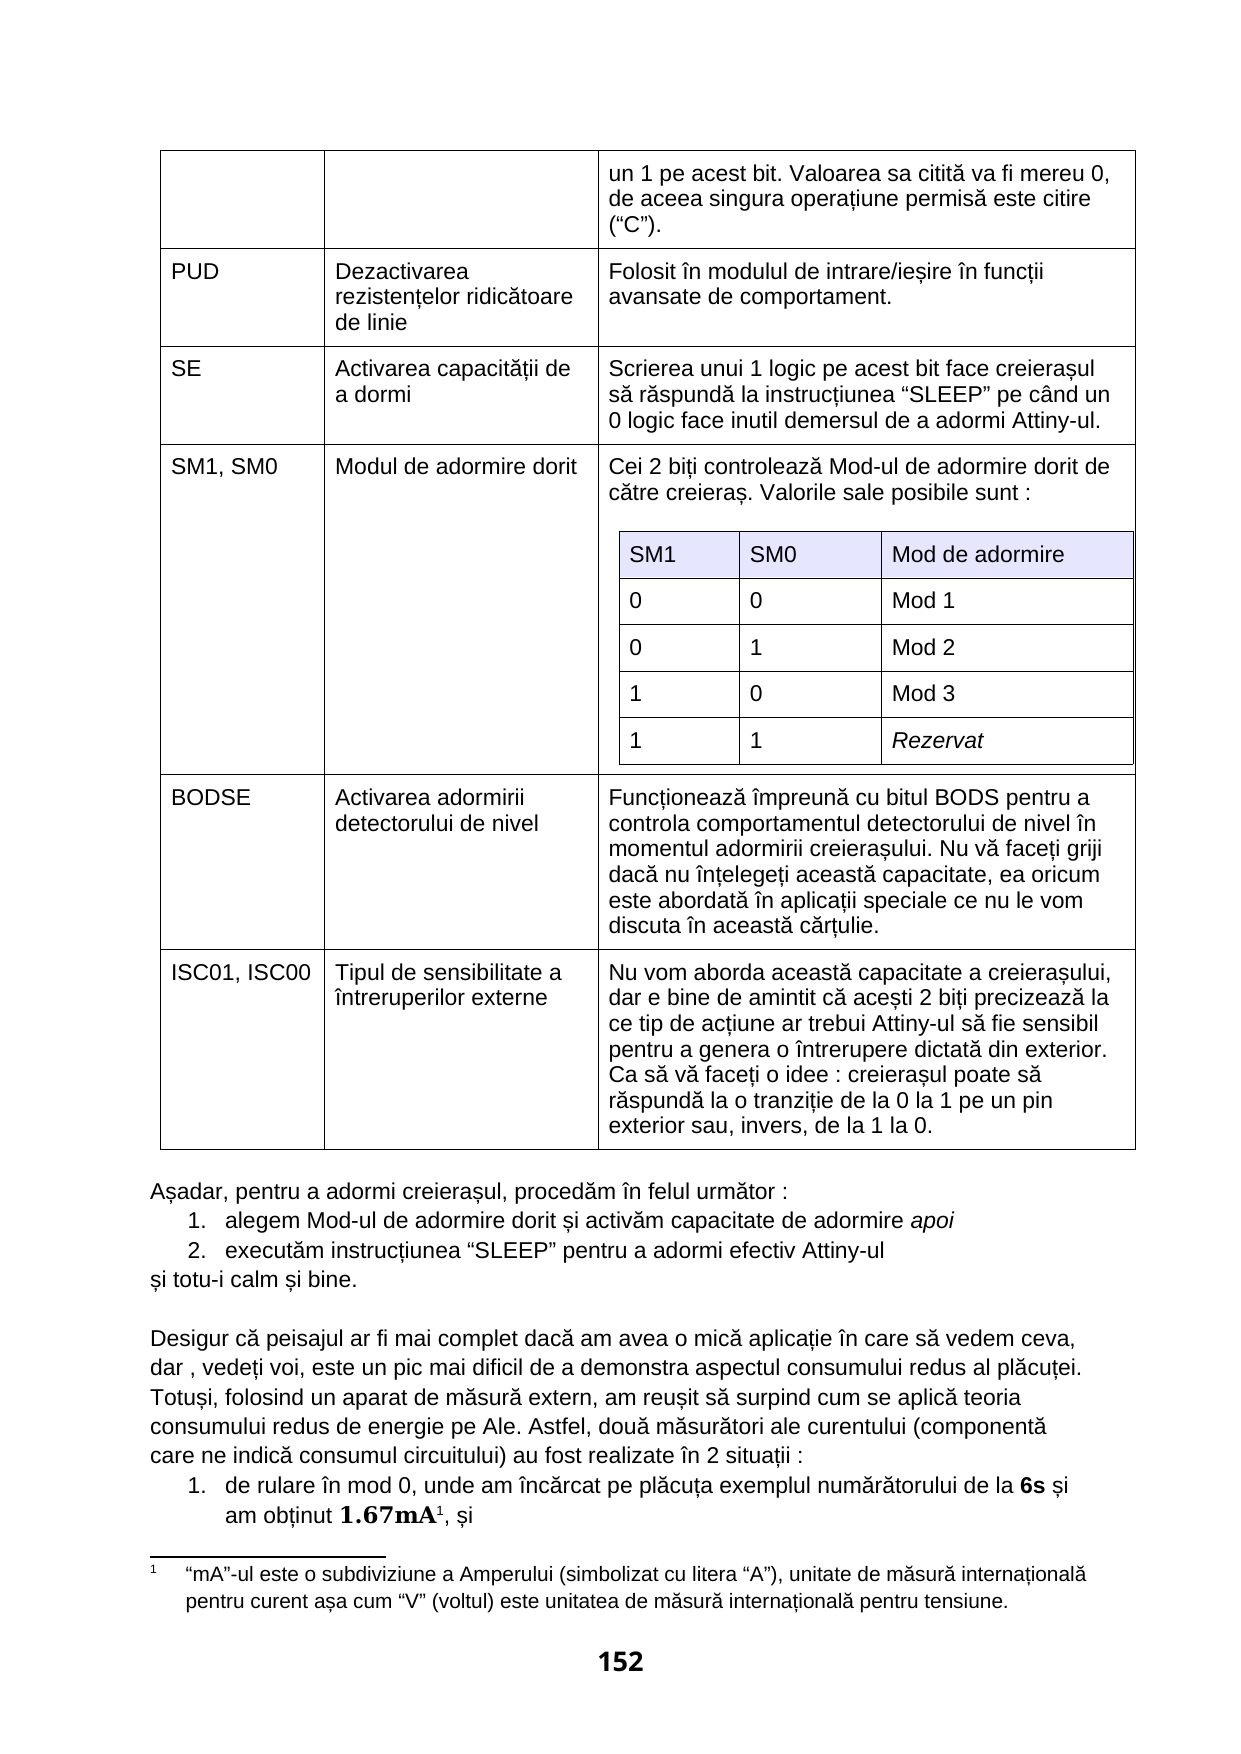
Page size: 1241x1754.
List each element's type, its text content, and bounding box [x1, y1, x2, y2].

text și totu-i calm și bine. [150, 1267, 1091, 1292]
table_cell 0 [740, 672, 881, 717]
table_cell SE [161, 347, 324, 443]
table_cell BODSE [161, 775, 324, 949]
table_cell 1 [740, 625, 881, 671]
list de rulare în mod 0, unde am încărcat pe plăcuța exemplul numărătorului de la 6s și am obținut 1.67mA, și [187, 1472, 1091, 1529]
list alegem Mod-ul de adormire dorit și activăm capacitate de adormire apoi [187, 1208, 1091, 1234]
table_header SM1 [620, 532, 739, 577]
table_cell ISC01, ISC00 [161, 950, 324, 1149]
table_cell 0 [620, 625, 739, 671]
table_cell Folosit în modulul de intrare/ieșire în funcții avansate de comportament. [599, 249, 1135, 346]
table_cell [325, 151, 598, 248]
table_header Mod de adormire [882, 532, 1133, 577]
table_cell Mod 2 [882, 625, 1133, 671]
table_cell Mod 1 [882, 579, 1133, 624]
list “mA”-ul este o subdiviziune a Amperului (simbolizat cu litera “A”), unitate de măsură internațională pentru curent așa cum “V” (voltul) este unitatea de măsură internațională pentru tensiune. sau [150, 1563, 1091, 1613]
text Așadar, pentru a adormi creierașul, procedăm în felul următor : [150, 1179, 1091, 1204]
table_cell SM1, SM0 [161, 445, 324, 774]
table_cell [161, 151, 324, 248]
table_cell 0 [740, 579, 881, 624]
table_header SM0 [740, 532, 881, 577]
table_cell Cei 2 biți controlează Mod-ul de adormire dorit de către creieraș. Valorile sale posibile sunt : [599, 445, 1135, 774]
table_cell Dezactivarea rezistențelor ridicătoare de linie [325, 249, 598, 346]
table_cell Tipul de sensibilitate a întreruperilor externe [325, 950, 598, 1149]
table_cell Mod 3 [882, 672, 1133, 717]
text Desigur că peisajul ar fi mai complet dacă am avea o mică aplicație în care să vedem ceva, dar , vedeți voi, este un pic mai dificil de a demonstra aspectul consumului redus al plăcuței. Totuși, folosind un aparat de măsură extern, am reușit să surpind cum se aplică teoria consumului redus de energie pe Ale. Astfel, două măsurători ale curentului (componentă care ne indică consumul circuitului) au fost realizate în 2 situații : [150, 1326, 1091, 1469]
list executăm instrucțiunea “SLEEP” pentru a adormi efectiv Attiny-ul [187, 1237, 1091, 1263]
table_cell un 1 pe acest bit. Valoarea sa citită va fi mereu 0, de aceea singura operațiune permisă este citire (“C”). [599, 151, 1135, 248]
table_cell 0 [620, 579, 739, 624]
table_cell Activarea capacității de a dormi [325, 347, 598, 443]
table_cell Scrierea unui 1 logic pe acest bit face creierașul să răspundă la instrucțiunea “SLEEP” pe când un 0 logic face inutil demersul de a adormi Attiny-ul. [599, 347, 1135, 443]
table_cell PUD [161, 249, 324, 346]
table_cell Rezervat [882, 718, 1133, 764]
table_cell 1 [620, 718, 739, 764]
table_cell Nu vom aborda această capacitate a creierașului, dar e bine de amintit că acești 2 biți precizează la ce tip de acțiune ar trebui Attiny-ul să fie sensibil pentru a genera o întrerupere dictată din exterior. Ca să vă faceți o idee : creierașul poate să răspundă la o tranziție de la 0 la 1 pe un pin exterior sau, invers, de la 1 la 0. [599, 950, 1135, 1149]
table_cell Activarea adormirii detectorului de nivel [325, 775, 598, 949]
table_cell 1 [740, 718, 881, 764]
table_cell Funcționează împreună cu bitul BODS pentru a controla comportamentul detectorului de nivel în momentul adormirii creierașului. Nu vă faceți griji dacă nu înțelegeți această capacitate, ea oricum este abordată în aplicații speciale ce nu le vom discuta în această cărțulie. [599, 775, 1135, 949]
table_cell 1 [620, 672, 739, 717]
table_cell Modul de adormire dorit [325, 445, 598, 774]
